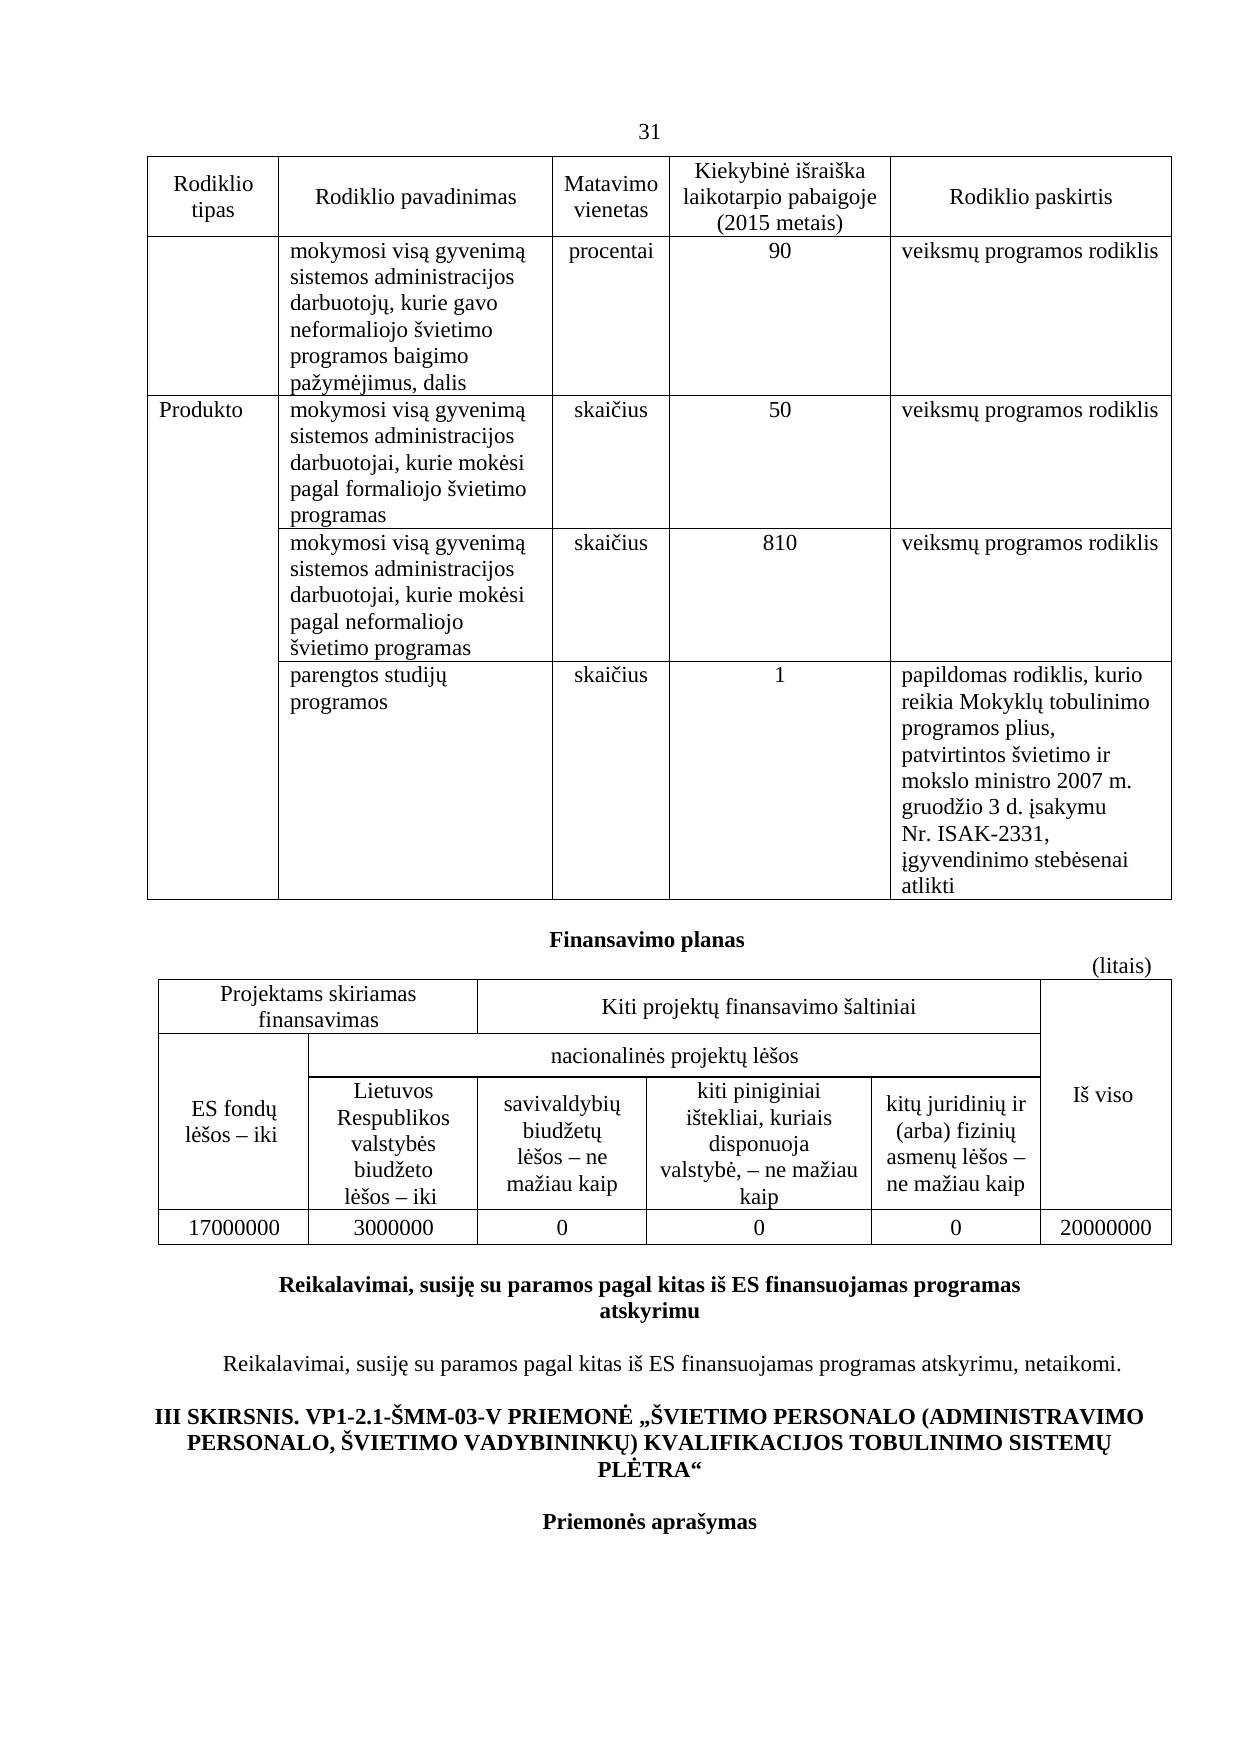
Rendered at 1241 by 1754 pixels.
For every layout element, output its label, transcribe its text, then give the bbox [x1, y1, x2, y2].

subtitle III SKIRSNIS. VP1-2.1-ŠMM-03-V PRIEMONĖ „ŠVIETIMO PERSONALO (ADMINISTRAVIMO PERSONALO, ŠVIETIMO VADYBININKŲ) KVALIFIKACIJOS TOBULINIMO SISTEMŲ PLĖTRA“ [148, 1403, 1152, 1482]
text Reikalavimai, susiję su paramos pagal kitas iš ES finansuojamas programas atskyrimu, netaikomi. [148, 1350, 1152, 1377]
table_cell mokymosi visą gyvenimą sistemos administracijos darbuotojų, kurie gavo neformaliojo švietimo programos baigimo pažymėjimus, dalis [279, 237, 552, 395]
table_header Iš viso [1041, 980, 1171, 1209]
table_cell savivaldybių biudžetų lėšos – ne mažiau kaip [478, 1078, 646, 1209]
table_cell mokymosi visą gyvenimą sistemos administracijos darbuotojai, kurie mokėsi pagal formaliojo švietimo programas [279, 396, 552, 528]
table_cell 3000000 [309, 1210, 477, 1244]
table_header Kiekybinė išraiška laikotarpio pabaigoje (2015 metais) [670, 157, 890, 236]
table_header Kiti projektų finansavimo šaltiniai [478, 980, 1040, 1033]
table_cell papildomas rodiklis, kurio reikia Mokyklų tobulinimo programos plius, patvirtintos švietimo ir mokslo ministro 2007 m. gruodžio 3 d. įsakymu Nr. ISAK-2331, įgyvendinimo stebėsenai atlikti [891, 662, 1171, 899]
text Reikalavimai, susiję su paramos pagal kitas iš ES finansuojamas programas atskyrimu [148, 1271, 1152, 1324]
text Finansavimo planas [148, 926, 1152, 952]
table_cell skaičius [553, 396, 669, 528]
table_cell 1 [670, 662, 890, 899]
table_cell parengtos studijų programos [279, 662, 552, 899]
text Priemonės aprašymas [148, 1508, 1152, 1535]
table_header Projektams skiriamas finansavimas [159, 980, 477, 1033]
table_cell 0 [647, 1210, 871, 1244]
table_cell Lietuvos Respublikos valstybės biudžeto lėšos – iki [309, 1078, 477, 1209]
table_cell ES fondų lėšos – iki [159, 1034, 308, 1209]
table_cell 810 [670, 529, 890, 661]
table_cell veiksmų programos rodiklis [891, 237, 1171, 395]
table_cell kitų juridinių ir (arba) fizinių asmenų lėšos – ne mažiau kaip [872, 1078, 1040, 1209]
table_cell kiti piniginiai ištekliai, kuriais disponuoja valstybė, – ne mažiau kaip [647, 1078, 871, 1209]
table_cell 0 [478, 1210, 646, 1244]
table_cell Produkto [148, 396, 278, 899]
table_cell procentai [553, 237, 669, 395]
text (litais) [148, 952, 1152, 979]
table_cell skaičius [553, 529, 669, 661]
table_cell [148, 237, 278, 395]
table_cell nacionalinės projektų lėšos [309, 1034, 1040, 1076]
table_cell veiksmų programos rodiklis [891, 396, 1171, 528]
table_cell mokymosi visą gyvenimą sistemos administracijos darbuotojai, kurie mokėsi pagal neformaliojo švietimo programas [279, 529, 552, 661]
table_cell 20000000 [1041, 1210, 1171, 1244]
table_header Rodiklio tipas [148, 157, 278, 236]
table_cell 50 [670, 396, 890, 528]
table_cell veiksmų programos rodiklis [891, 529, 1171, 661]
table_cell skaičius [553, 662, 669, 899]
table_cell 90 [670, 237, 890, 395]
table_header Rodiklio pavadinimas [279, 157, 552, 236]
table_header Matavimo vienetas [553, 157, 669, 236]
table_cell 0 [872, 1210, 1040, 1244]
table_cell 17000000 [159, 1210, 308, 1244]
table_header Rodiklio paskirtis [891, 157, 1171, 236]
